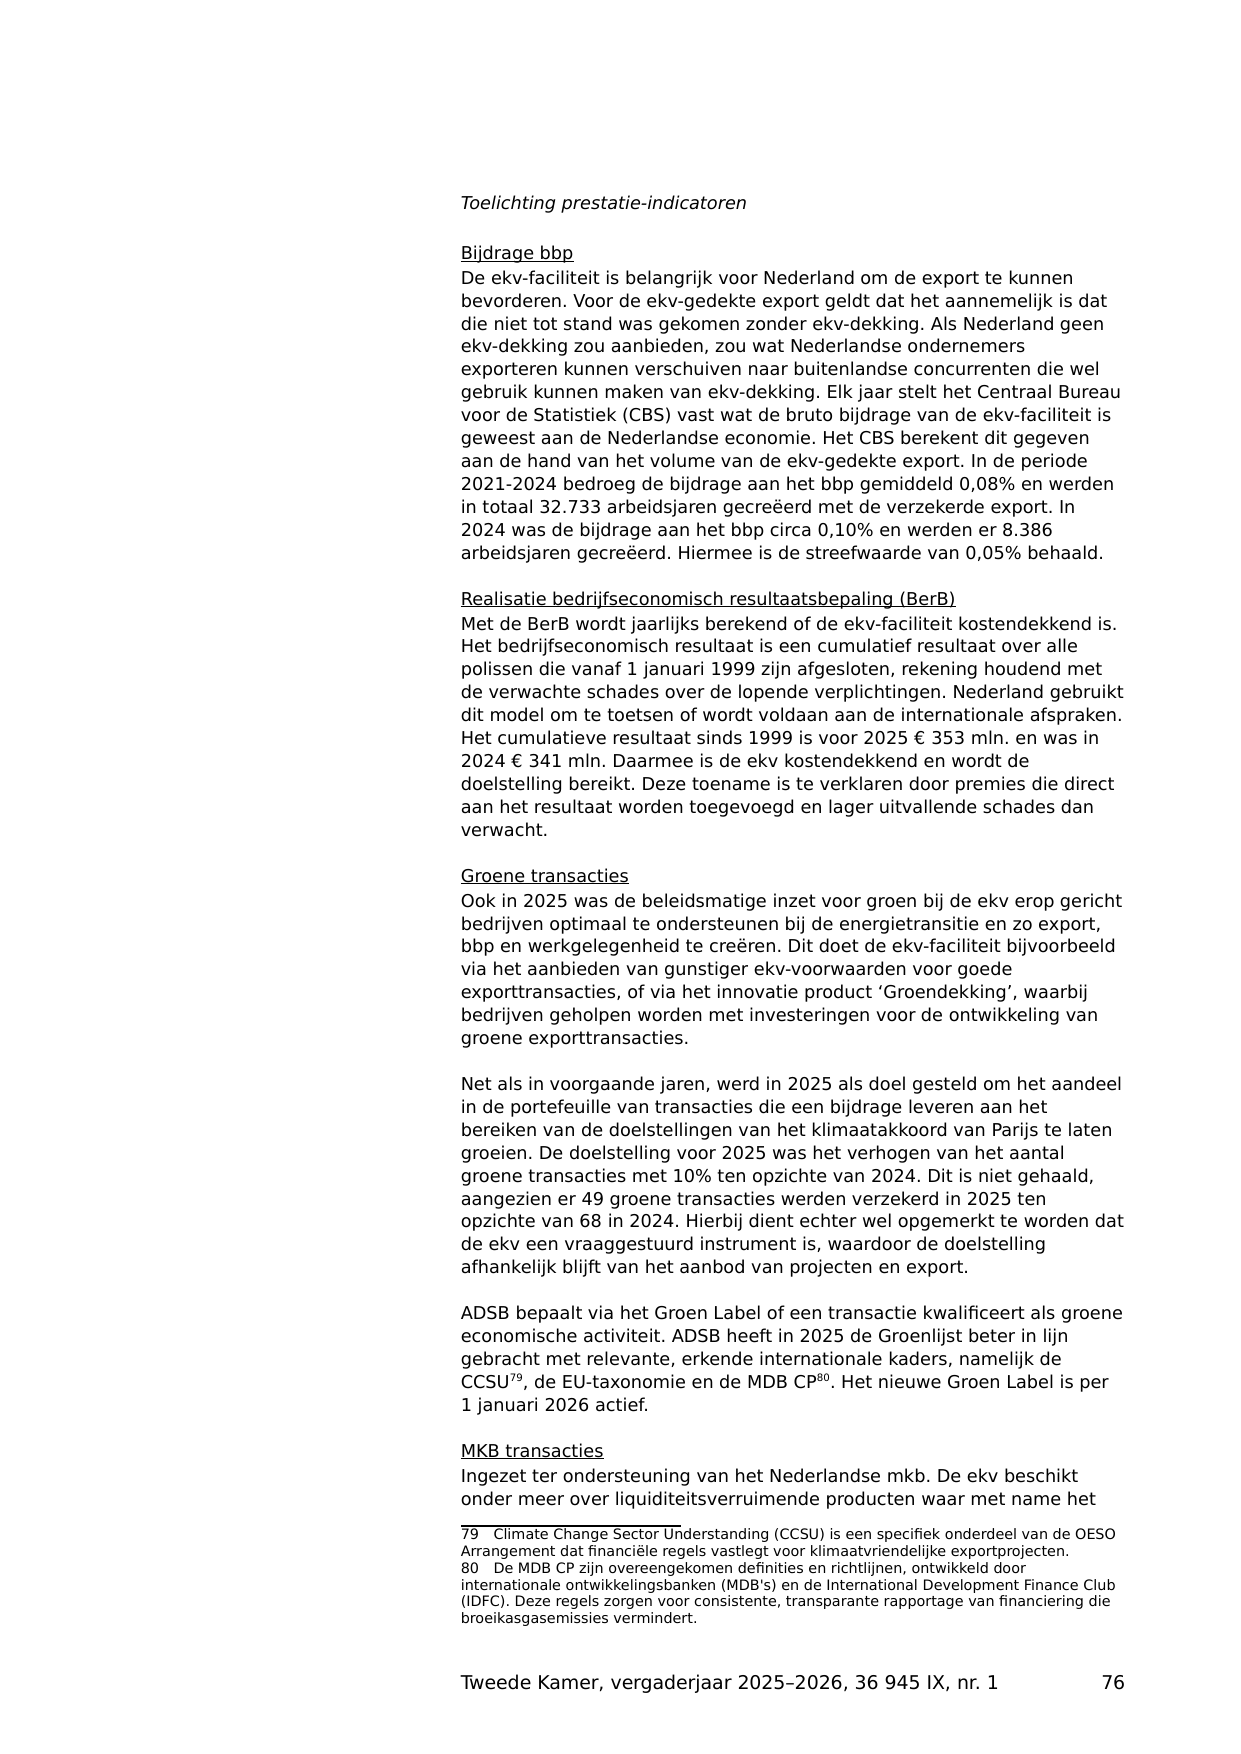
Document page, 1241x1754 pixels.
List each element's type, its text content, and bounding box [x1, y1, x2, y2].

text Ingezet ter ondersteuning van het Nederlandse mkb. De ekv beschikt onder meer over liquiditeitsverruimende producten waar met name het [461, 1464, 1125, 1509]
text Bijdrage bbp [461, 241, 1125, 264]
text Toelichting prestatie-indicatoren [461, 191, 1125, 214]
text De ekv-faciliteit is belangrijk voor Nederland om de export te kunnen bevorderen. Voor de ekv-gedekte export geldt dat het aannemelijk is dat die niet tot stand was gekomen zonder ekv-dekking. Als Nederland geen ekv-dekking zou aanbieden, zou wat Nederlandse ondernemers exporteren kunnen verschuiven naar buitenlandse concurrenten die wel gebruik kunnen maken van ekv-dekking. Elk jaar stelt het Centraal Bureau voor de Statistiek (CBS) vast wat de bruto bijdrage van de ekv-faciliteit is geweest aan de Nederlandse economie. Het CBS berekent dit gegeven aan de hand van het volume van de ekv-gedekte export. In de periode 2021-2024 bedroeg de bijdrage aan het bbp gemiddeld 0,08% en werden in totaal 32.733 arbeidsjaren gecreëerd met de verzekerde export. In 2024 was de bijdrage aan het bbp circa 0,10% en werden er 8.386 arbeidsjaren gecreëerd. Hiermee is de streefwaarde van 0,05% behaald. [461, 266, 1125, 564]
text Met de BerB wordt jaarlijks berekend of de ekv-faciliteit kostendekkend is. Het bedrijfseconomisch resultaat is een cumulatief resultaat over alle polissen die vanaf 1 januari 1999 zijn afgesloten, rekening houdend met de verwachte schades over de lopende verplichtingen. Nederland gebruikt dit model om te toetsen of wordt voldaan aan de internationale afspraken. Het cumulatieve resultaat sinds 1999 is voor 2025 € 353 mln. en was in 2024 € 341 mln. Daarmee is de ekv kostendekkend en wordt de doelstelling bereikt. Deze toename is te verklaren door premies die direct aan het resultaat worden toegevoegd en lager uitvallende schades dan verwacht. [461, 612, 1125, 841]
text ADSB bepaalt via het Groen Label of een transactie kwalificeert als groene economische activiteit. ADSB heeft in 2025 de Groenlijst beter in lijn gebracht met relevante, erkende internationale kaders, namelijk de CCSU, de EU-taxonomie en de MDB CP. Het nieuwe Groen Label is per 1 januari 2026 actief. [461, 1301, 1125, 1416]
text Ook in 2025 was de beleidsmatige inzet voor groen bij de ekv erop gericht bedrijven optimaal te ondersteunen bij de energietransitie en zo export, bbp en werkgelegenheid te creëren. Dit doet de ekv-faciliteit bijvoorbeeld via het aanbieden van gunstiger ekv-voorwaarden voor goede exporttransacties, of via het innovatie product ‘Groendekking’, waarbij bedrijven geholpen worden met investeringen voor de ontwikkeling van groene exporttransacties. [461, 889, 1125, 1049]
text __Climate Change Sector Understanding (CCSU) is een specifiek onderdeel van de OESO Arrangement dat financiële regels vastlegt voor klimaatvriendelijke exportprojecten. [461, 1526, 1125, 1560]
text Net als in voorgaande jaren, werd in 2025 als doel gesteld om het aandeel in de portefeuille van transacties die een bĳdrage leveren aan het bereiken van de doelstellingen van het klimaatakkoord van Parĳs te laten groeien. De doelstelling voor 2025 was het verhogen van het aantal groene transacties met 10% ten opzichte van 2024. Dit is niet gehaald, aangezien er 49 groene transacties werden verzekerd in 2025 ten opzichte van 68 in 2024. Hierbĳ dient echter wel opgemerkt te worden dat de ekv een vraaggestuurd instrument is, waardoor de doelstelling afhankelĳk blĳft van het aanbod van projecten en export. [461, 1072, 1125, 1278]
text Groene transacties [461, 864, 1125, 887]
text MKB transacties [461, 1439, 1125, 1462]
text Realisatie bedrijfseconomisch resultaatsbepaling (BerB) [461, 587, 1125, 609]
text __De MDB CP zijn overeengekomen definities en richtlijnen, ontwikkeld door internationale ontwikkelingsbanken (MDB's) en de International Development Finance Club (IDFC). Deze regels zorgen voor consistente, transparante rapportage van financiering die broeikasgasemissies vermindert. [461, 1560, 1125, 1627]
